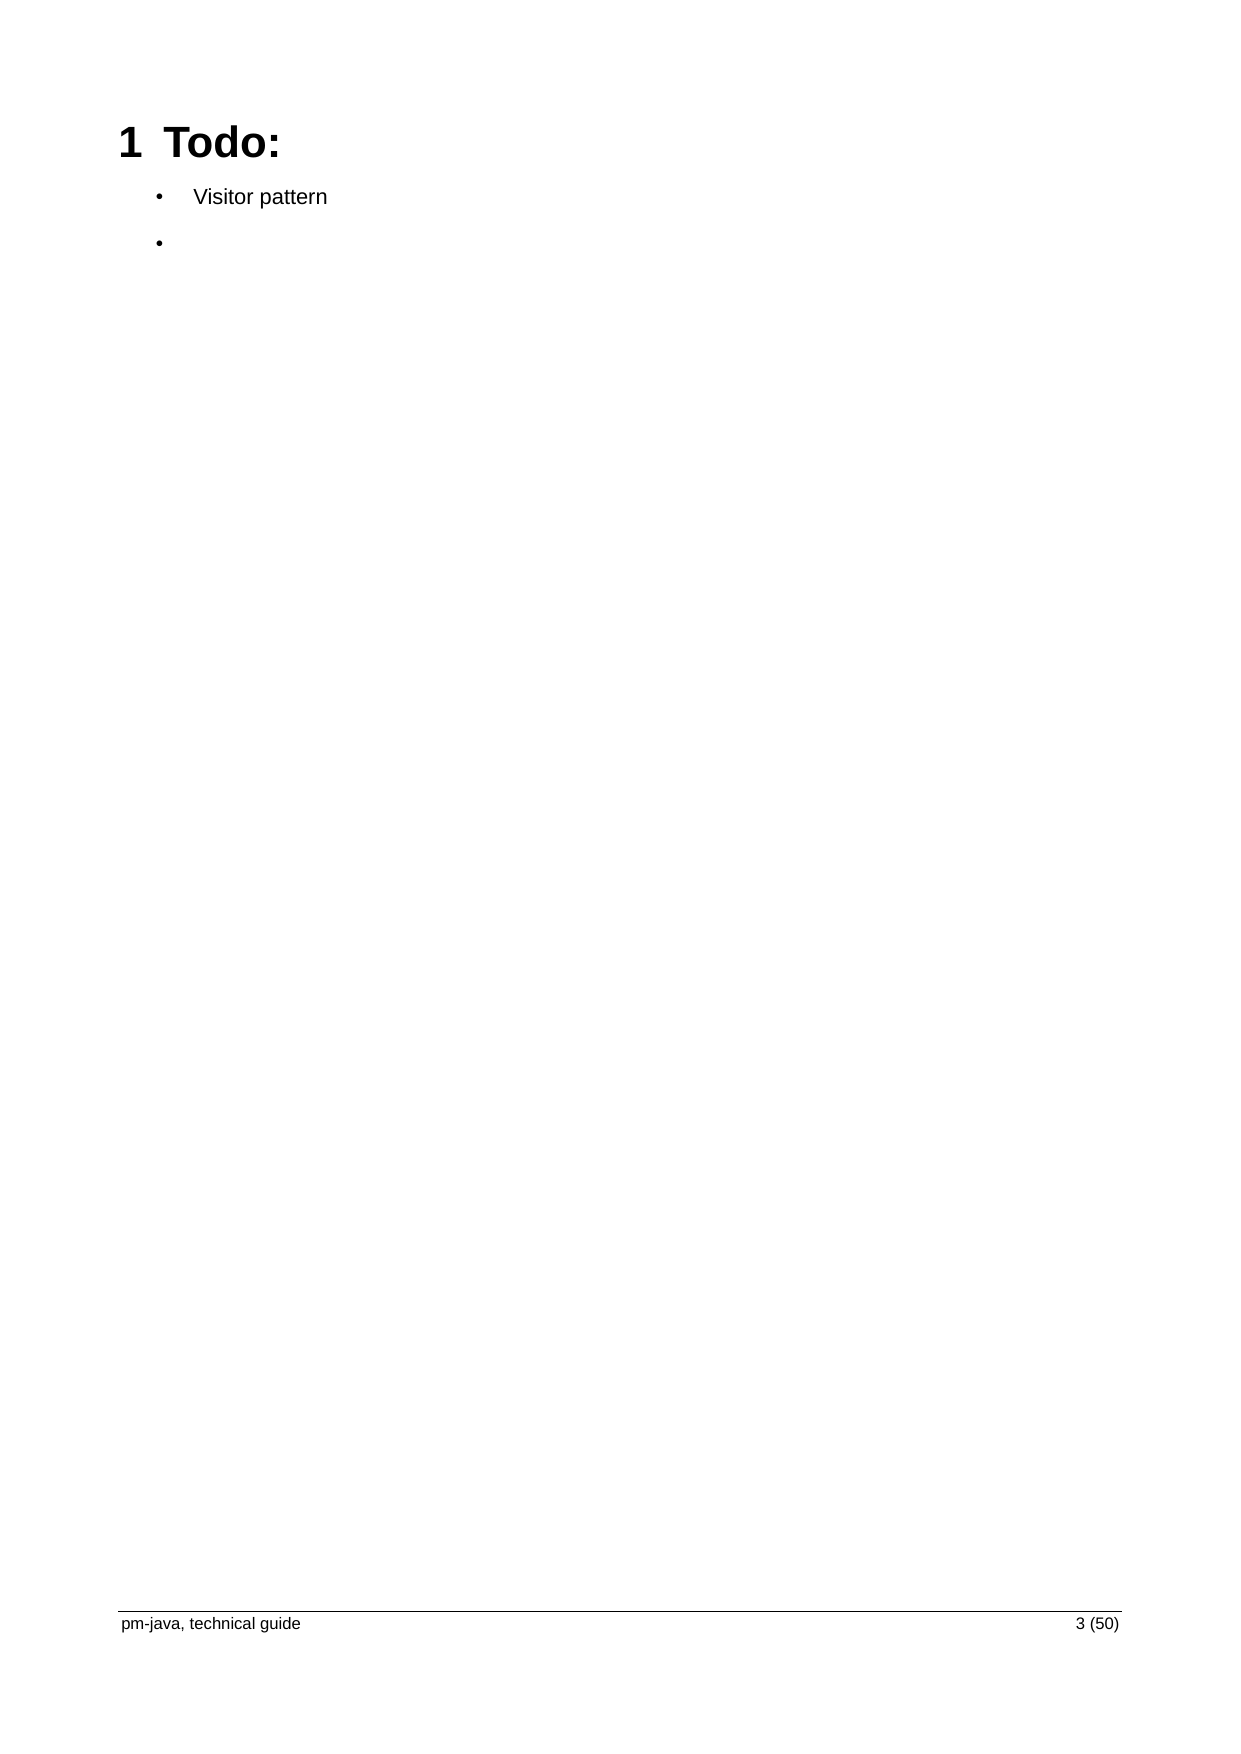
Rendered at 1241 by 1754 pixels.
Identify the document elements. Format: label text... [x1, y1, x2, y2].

subtitle Todo: [118, 118, 1122, 167]
subtitle Visitor pattern [156, 185, 1122, 209]
